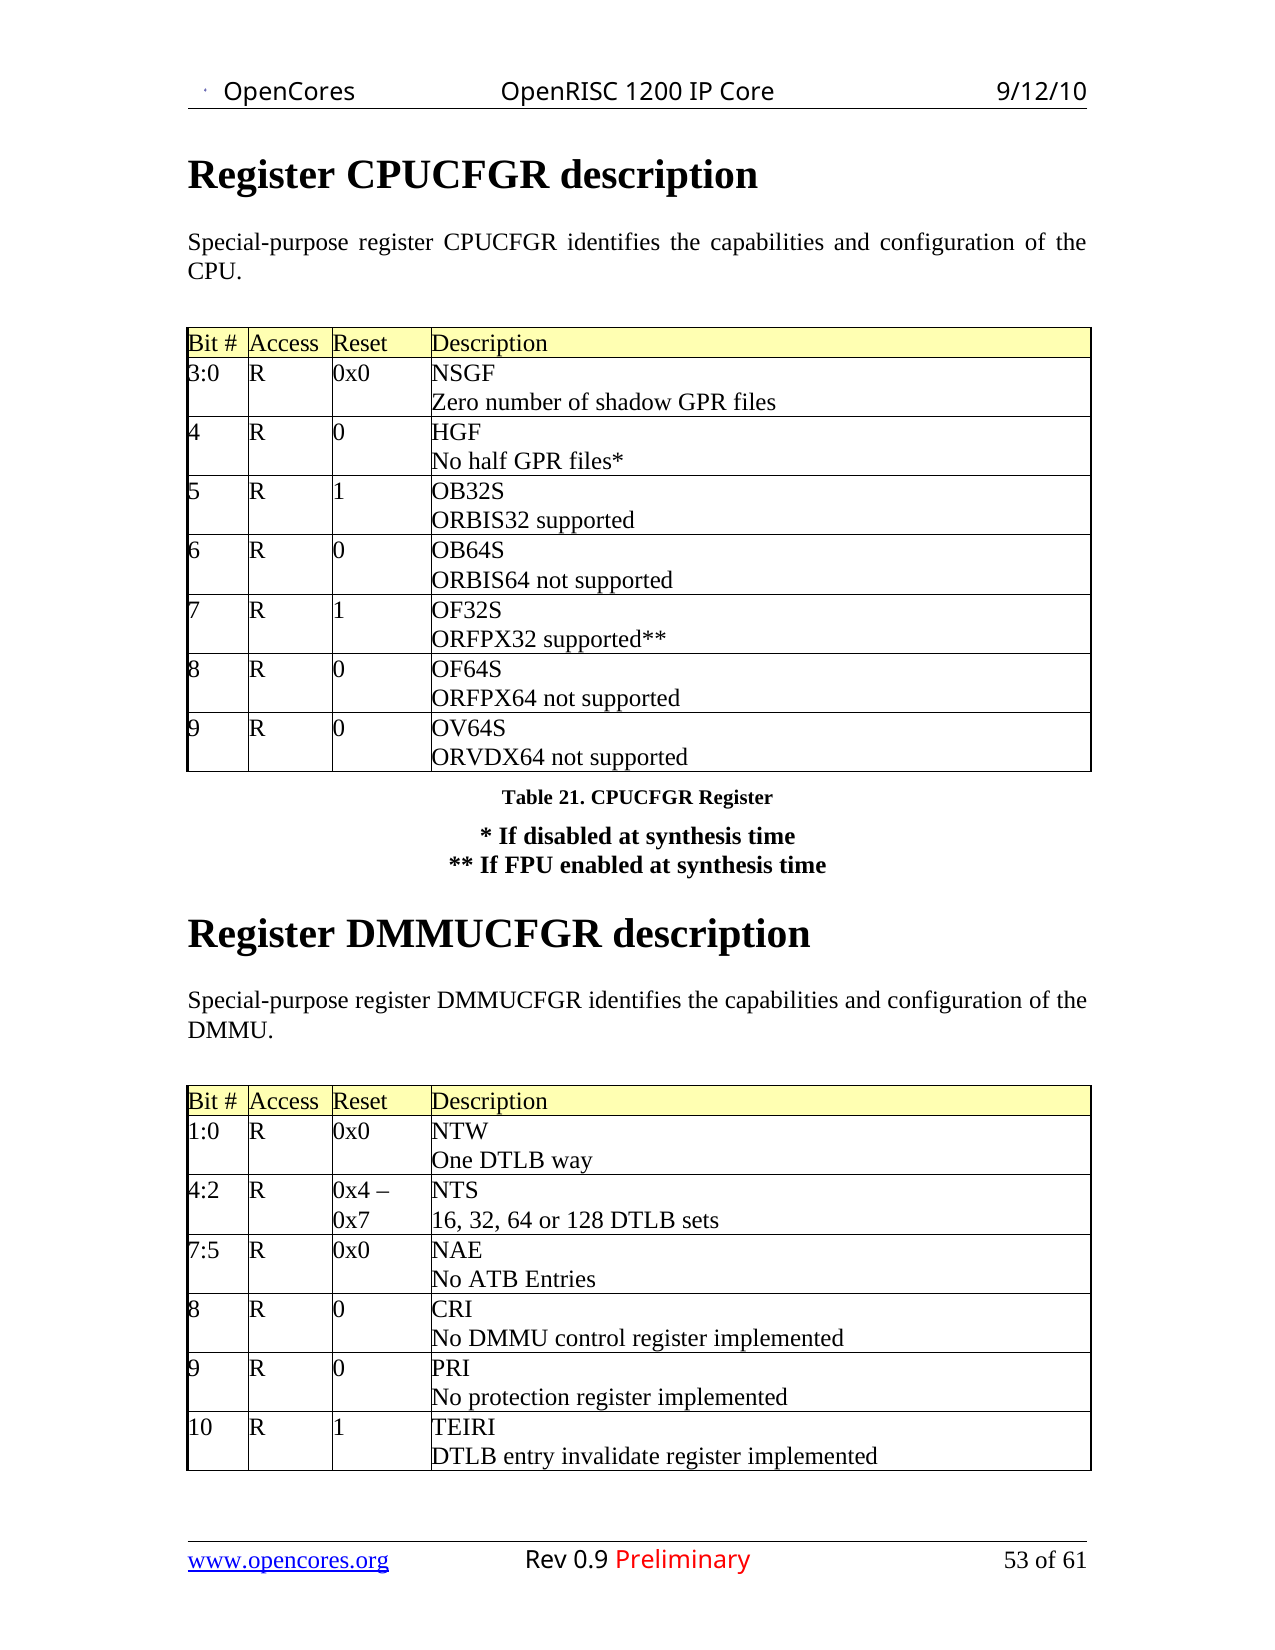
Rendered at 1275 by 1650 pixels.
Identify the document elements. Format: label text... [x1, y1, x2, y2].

table_cell 0x0 [333, 1116, 431, 1174]
table_cell OB64S ORBIS64 not supported [432, 535, 1090, 593]
table_cell 0 [333, 1353, 431, 1411]
table_cell OF64S ORFPX64 not supported [432, 654, 1090, 712]
table_cell R [249, 1116, 332, 1174]
table_cell CRI No DMMU control register implemented [432, 1294, 1090, 1352]
table_cell R [249, 1175, 332, 1233]
table_cell R [249, 1353, 332, 1411]
table_cell R [249, 1412, 332, 1470]
table_cell 5 [189, 476, 248, 534]
subtitle Register DMMUCFGR description [187, 908, 1087, 956]
table_cell 1:0 [189, 1116, 248, 1174]
table_cell NTW One DTLB way [432, 1116, 1090, 1174]
text Special-purpose register CPUCFGR identifies the capabilities and configuration of the CPU. [187, 227, 1087, 285]
table_cell R [249, 713, 332, 771]
table_header Bit # [189, 328, 248, 357]
table_cell 1 [333, 595, 431, 653]
table_cell 0 [333, 1294, 431, 1352]
subtitle Register CPUCFGR description [187, 150, 1087, 198]
table_cell 6 [189, 535, 248, 593]
table_cell R [249, 595, 332, 653]
table_cell R [249, 1235, 332, 1293]
table_cell 9 [189, 713, 248, 771]
table_cell 4:2 [189, 1175, 248, 1233]
table_header Reset [333, 328, 431, 357]
table_header Description [432, 328, 1090, 357]
table_cell 10 [189, 1412, 248, 1470]
table_cell R [249, 358, 332, 416]
table_cell 4 [189, 417, 248, 475]
table_cell NSGF Zero number of shadow GPR files [432, 358, 1090, 416]
table_cell 7 [189, 595, 248, 653]
table_cell 0x4 – 0x7 [333, 1175, 431, 1233]
table_cell 7:5 [189, 1235, 248, 1293]
table_cell 0 [333, 417, 431, 475]
table_cell 1 [333, 1412, 431, 1470]
table_cell 0 [333, 713, 431, 771]
table_cell TEIRI DTLB entry invalidate register implemented [432, 1412, 1090, 1470]
table_cell 3:0 [189, 358, 248, 416]
text ** If FPU enabled at synthesis time [187, 850, 1087, 879]
table_cell OB32S ORBIS32 supported [432, 476, 1090, 534]
table_header Reset [333, 1086, 431, 1115]
text Special-purpose register DMMUCFGR identifies the capabilities and configuration of the DMMU. [187, 985, 1087, 1043]
table_cell HGF No half GPR files* [432, 417, 1090, 475]
table_header Access [249, 328, 332, 357]
table_cell 0 [333, 654, 431, 712]
text Table 21. CPUCFGR Register [187, 784, 1087, 809]
table_header Bit # [189, 1086, 248, 1115]
table_cell 1 [333, 476, 431, 534]
text * If disabled at synthesis time [187, 821, 1087, 850]
table_cell R [249, 476, 332, 534]
table_cell OV64S ORVDX64 not supported [432, 713, 1090, 771]
table_header Access [249, 1086, 332, 1115]
table_cell OF32S ORFPX32 supported** [432, 595, 1090, 653]
table_cell 8 [189, 654, 248, 712]
table_cell NAE No ATB Entries [432, 1235, 1090, 1293]
table_cell 0x0 [333, 358, 431, 416]
table_cell NTS 16, 32, 64 or 128 DTLB sets [432, 1175, 1090, 1233]
table_cell 8 [189, 1294, 248, 1352]
table_cell 0x0 [333, 1235, 431, 1293]
table_cell R [249, 535, 332, 593]
table_cell R [249, 1294, 332, 1352]
table_cell 9 [189, 1353, 248, 1411]
table_cell 0 [333, 535, 431, 593]
table_cell R [249, 654, 332, 712]
table_header Description [432, 1086, 1090, 1115]
table_cell R [249, 417, 332, 475]
table_cell PRI No protection register implemented [432, 1353, 1090, 1411]
